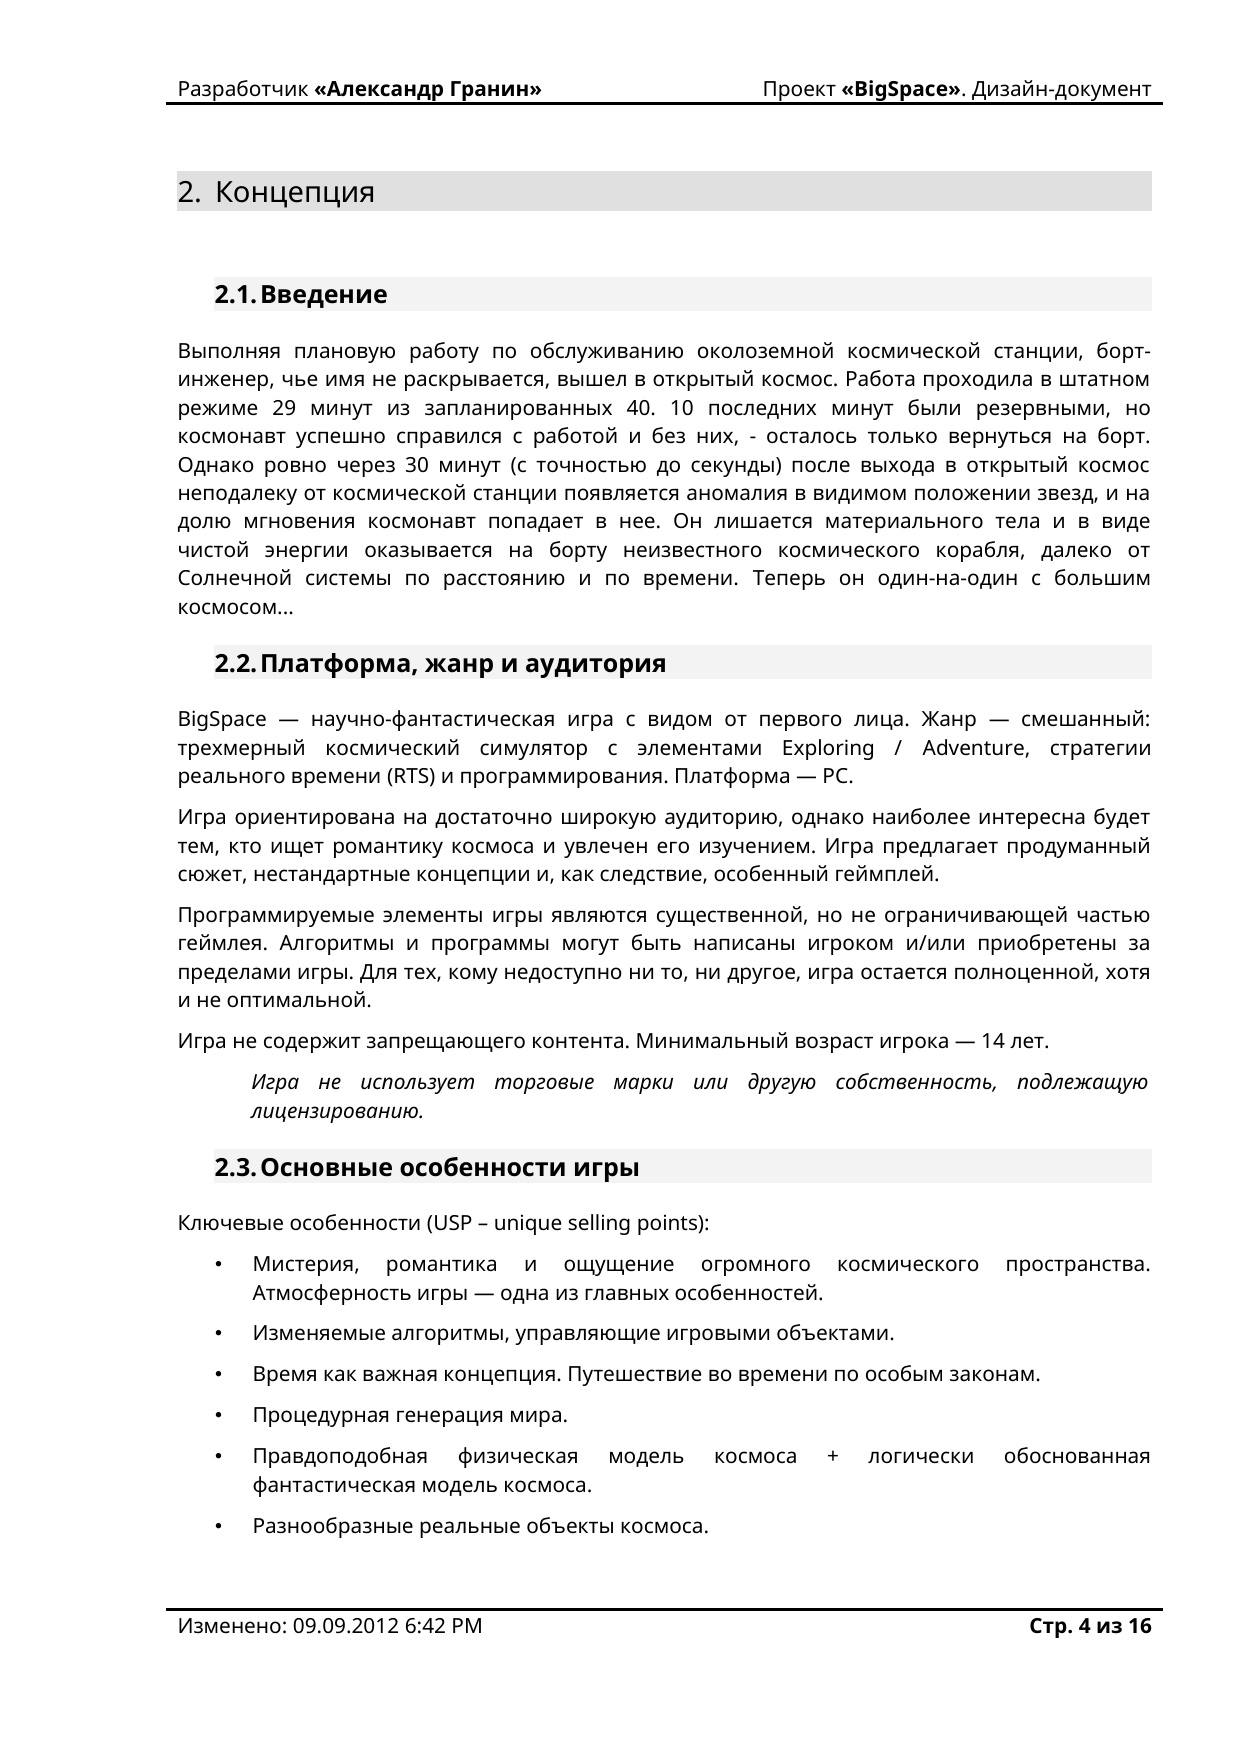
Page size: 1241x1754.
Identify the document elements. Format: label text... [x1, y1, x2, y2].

text Программируемые элементы игры являются существенной, но не ограничивающей частью геймлея. Алгоритмы и программы могут быть написаны игроком и/или приобретены за пределами игры. Для тех, кому недоступно ни то, ни другое, игра остается полноценной, хотя и не оптимальной. [177, 900, 1152, 1014]
subtitle Концепция [177, 171, 1152, 211]
text Игра не использует торговые марки или другую собственность, подлежащую лицензированию. [251, 1067, 1152, 1124]
text Выполняя плановую работу по обслуживанию околоземной космической станции, борт-инженер, чье имя не раскрывается, вышел в открытый космос. Работа проходила в штатном режиме 29 минут из запланированных 40. 10 последних минут были резервными, но космонавт успешно справился с работой и без них, - осталось только вернуться на борт. Однако ровно через 30 минут (с точностью до секунды) после выхода в открытый космос неподалеку от космической станции появляется аномалия в видимом положении звезд, и на долю мгновения космонавт попадает в нее. Он лишается материального тела и в виде чистой энергии оказывается на борту неизвестного космического корабля, далеко от Солнечной системы по расстоянию и по времени. Теперь он один-на-один с большим космосом... [177, 336, 1152, 620]
text Игра не содержит запрещающего контента. Минимальный возраст игрока — 14 лет. [177, 1026, 1152, 1055]
text Игра ориентирована на достаточно широкую аудиторию, однако наиболее интересна будет тем, кто ищет романтику космоса и увлечен его изучением. Игра предлагает продуманный сюжет, нестандартные концепции и, как следствие, особенный геймплей. [177, 802, 1152, 888]
subtitle Введение [214, 277, 1152, 311]
list Процедурная генерация мира. [215, 1400, 1152, 1429]
list Изменяемые алгоритмы, управляющие игровыми объектами. [215, 1318, 1152, 1347]
list Время как важная концепция. Путешествие во времени по особым законам. [215, 1359, 1152, 1388]
list Разнообразные реальные объекты космоса. [215, 1511, 1152, 1539]
list Мистерия, романтика и ощущение огромного космического пространства. Атмосферность игры — одна из главных особенностей. [215, 1249, 1152, 1306]
subtitle Платформа, жанр и аудитория [214, 645, 1152, 679]
list Правдоподобная физическая модель космоса + логически обоснованная фантастическая модель космоса. [215, 1441, 1152, 1498]
text Ключевые особенности (USP – unique selling points): [177, 1208, 1152, 1237]
text BigSpace — научно-фантастическая игра с видом от первого лица. Жанр — смешанный: трехмерный космический симулятор с элементами Exploring / Adventure, стратегии реального времени (RTS) и программирования. Платформа — PC. [177, 704, 1152, 790]
subtitle Основные особенности игры [214, 1149, 1152, 1183]
